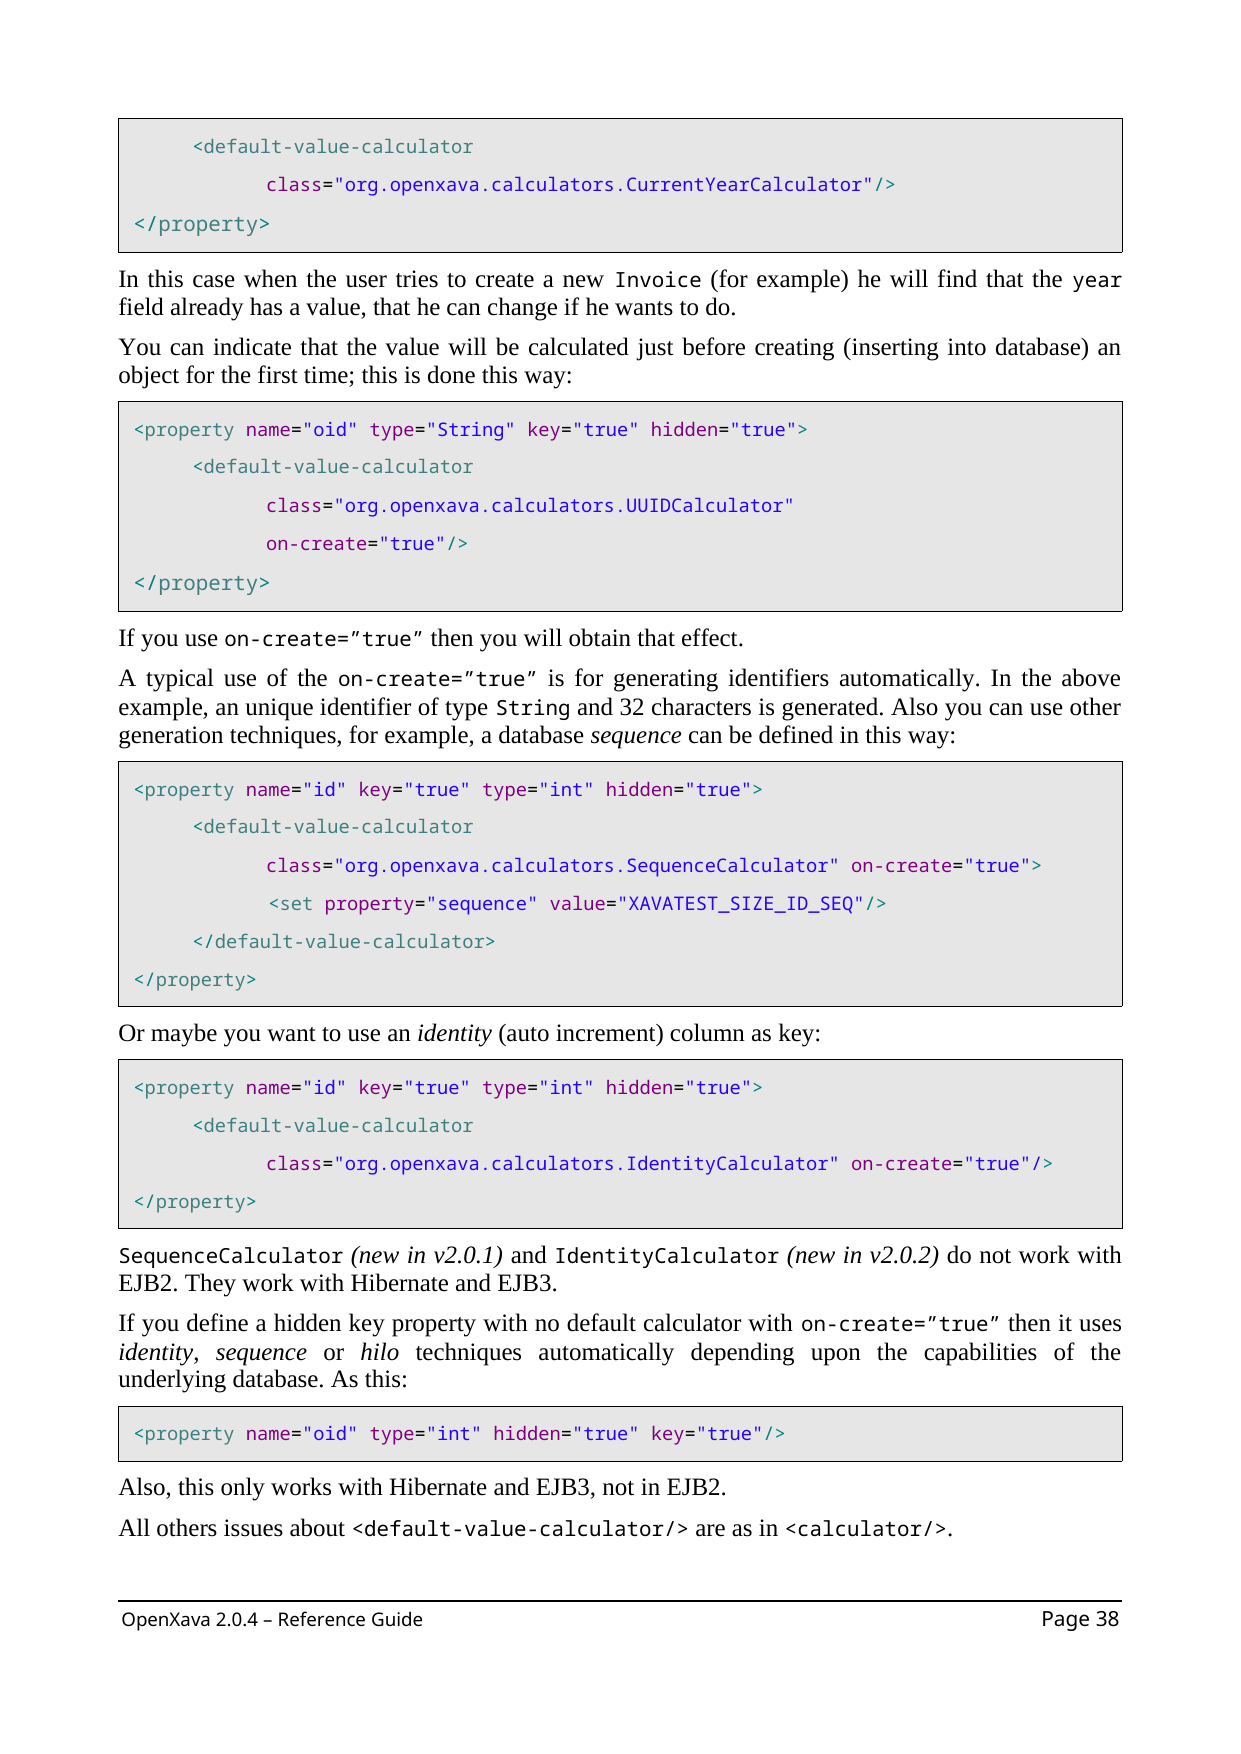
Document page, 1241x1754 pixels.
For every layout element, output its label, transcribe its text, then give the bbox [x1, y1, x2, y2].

text <property name="id" key="true" type="int" hidden="true"> [119, 762, 1122, 799]
text </default-value-calculator> [119, 913, 1122, 951]
text Also, this only works with Hibernate and EJB3, not in EJB2. [118, 1473, 1122, 1501]
text <default-value-calculator [119, 119, 1122, 156]
text <default-value-calculator [119, 439, 1122, 477]
text class="org.openxava.calculators.IdentityCalculator" on-create="true"/> [119, 1135, 1122, 1173]
text <property name="oid" type="String" key="true" hidden="true"> [119, 402, 1122, 439]
text SequenceCalculator (new in v2.0.1) and IdentityCalculator (new in v2.0.2) do not work with EJB2. They work with Hibernate and EJB3. [118, 1241, 1122, 1297]
text <set property="sequence" value="XAVATEST_SIZE_ID_SEQ"/> [119, 875, 1122, 913]
text <default-value-calculator [119, 1097, 1122, 1135]
text </property> [119, 1173, 1122, 1228]
text All others issues about <default-value-calculator/> are as in <calculator/>. [118, 1514, 1122, 1542]
text You can indicate that the value will be calculated just before creating (inserting into database) an object for the first time; this is done this way: [118, 333, 1122, 388]
text class="org.openxava.calculators.SequenceCalculator" on-create="true"> [119, 837, 1122, 875]
text If you use on-create=”true” then you will obtain that effect. [118, 624, 1122, 652]
text <property name="oid" type="int" hidden="true" key="true"/> [119, 1407, 1122, 1461]
text Or maybe you want to use an identity (auto increment) column as key: [118, 1019, 1122, 1047]
text </property> [119, 951, 1122, 1006]
text <property name="id" key="true" type="int" hidden="true"> [119, 1060, 1122, 1097]
text <default-value-calculator [119, 799, 1122, 837]
text on-create="true"/> [119, 515, 1122, 553]
text If you define a hidden key property with no default calculator with on-create=”true” then it uses identity, sequence or hilo techniques automatically depending upon the capabilities of the underlying database. As this: [118, 1309, 1122, 1393]
text In this case when the user tries to create a new Invoice (for example) he will find that the year field already has a value, that he can change if he wants to do. [118, 265, 1122, 321]
text </property> [119, 194, 1122, 252]
text </property> [119, 553, 1122, 611]
text class="org.openxava.calculators.UUIDCalculator" [119, 477, 1122, 515]
text class="org.openxava.calculators.CurrentYearCalculator"/> [119, 156, 1122, 194]
text A typical use of the on-create=”true” is for generating identifiers automatically. In the above example, an unique identifier of type String and 32 characters is generated. Also you can use other generation techniques, for example, a database sequence can be defined in this way: [118, 664, 1122, 748]
